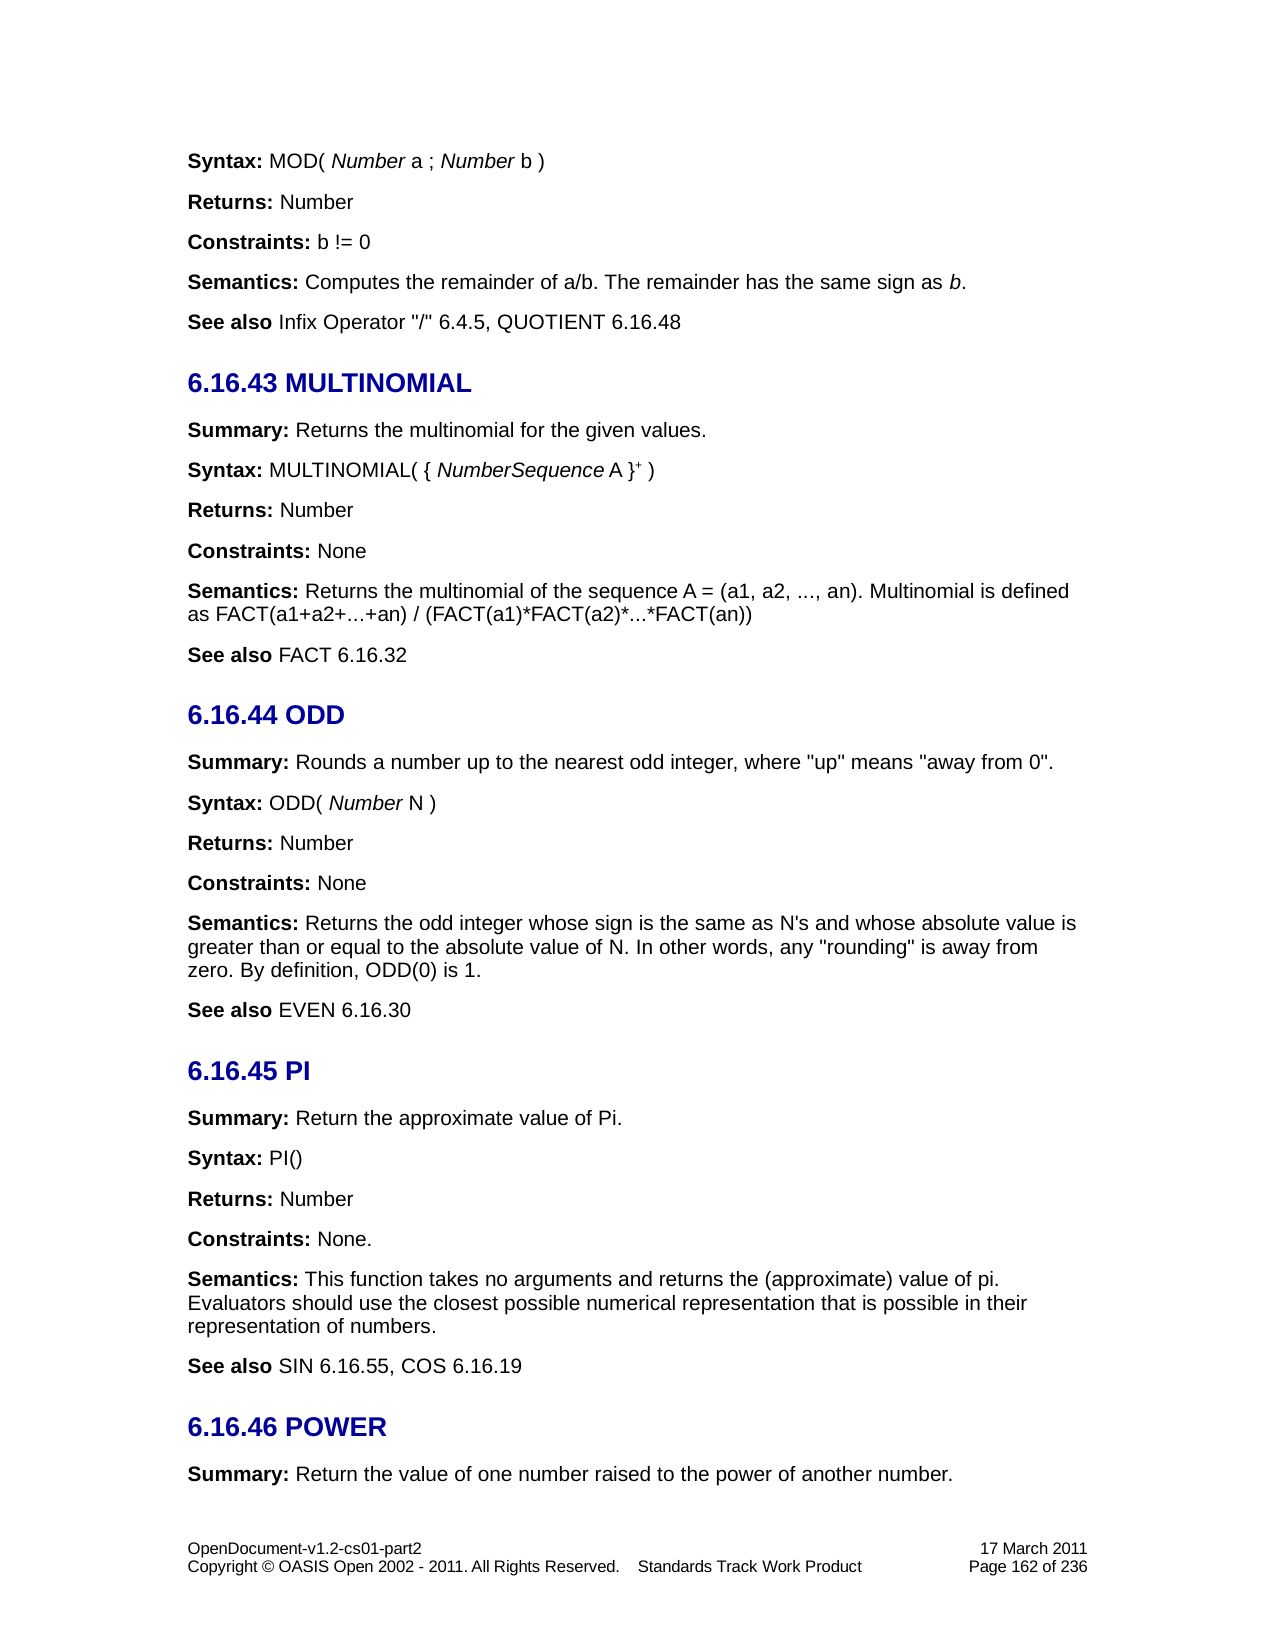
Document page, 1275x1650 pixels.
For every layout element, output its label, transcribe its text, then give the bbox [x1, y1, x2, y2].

text Syntax: ODD( Number N ) [187, 791, 1088, 814]
text See also FACT 6.16.32 [187, 643, 1088, 667]
text Constraints: None. [187, 1227, 1088, 1251]
text See also Infix Operator "/" 6.4.5, QUOTIENT 6.16.48 [187, 311, 1088, 334]
text Semantics: Returns the multinomial of the sequence A = (a1, a2, ..., an). Multinomial is defined as FACT(a1+a2+...+an) / (FACT(a1)*FACT(a2)*...*FACT(an)) [187, 579, 1088, 626]
text Syntax: MOD( Number a ; Number b ) [187, 150, 1088, 173]
text Semantics: This function takes no arguments and returns the (approximate) value of pi. Evaluators should use the closest possible numerical representation that is possible in their representation of numbers. [187, 1267, 1088, 1338]
text Constraints: None [187, 871, 1088, 895]
text Summary: Returns the multinomial for the given values. [187, 418, 1088, 442]
text Returns: Number [187, 190, 1088, 214]
text Syntax: MULTINOMIAL( { NumberSequence A }+ ) [187, 459, 1088, 482]
text Syntax: PI() [187, 1147, 1088, 1170]
subtitle ODD [187, 700, 1088, 730]
subtitle PI [187, 1056, 1088, 1086]
text Returns: Number [187, 831, 1088, 855]
text Semantics: Returns the odd integer whose sign is the same as N's and whose absolute value is greater than or equal to the absolute value of N. In other words, any "rounding" is away from zero. By definition, ODD(0) is 1. [187, 912, 1088, 982]
text See also SIN 6.16.55, COS 6.16.19 [187, 1355, 1088, 1378]
text Returns: Number [187, 1187, 1088, 1211]
text Semantics: Computes the remainder of a/b. The remainder has the same sign as b. [187, 271, 1088, 294]
text Constraints: None [187, 539, 1088, 563]
subtitle POWER [187, 1412, 1088, 1442]
text Summary: Return the value of one number raised to the power of another number. [187, 1462, 1088, 1486]
text Constraints: b != 0 [187, 230, 1088, 254]
text See also EVEN 6.16.30 [187, 999, 1088, 1022]
subtitle MULTINOMIAL [187, 368, 1088, 398]
text Summary: Return the approximate value of Pi. [187, 1107, 1088, 1130]
text Returns: Number [187, 499, 1088, 522]
text Summary: Rounds a number up to the nearest odd integer, where "up" means "away from 0". [187, 751, 1088, 774]
